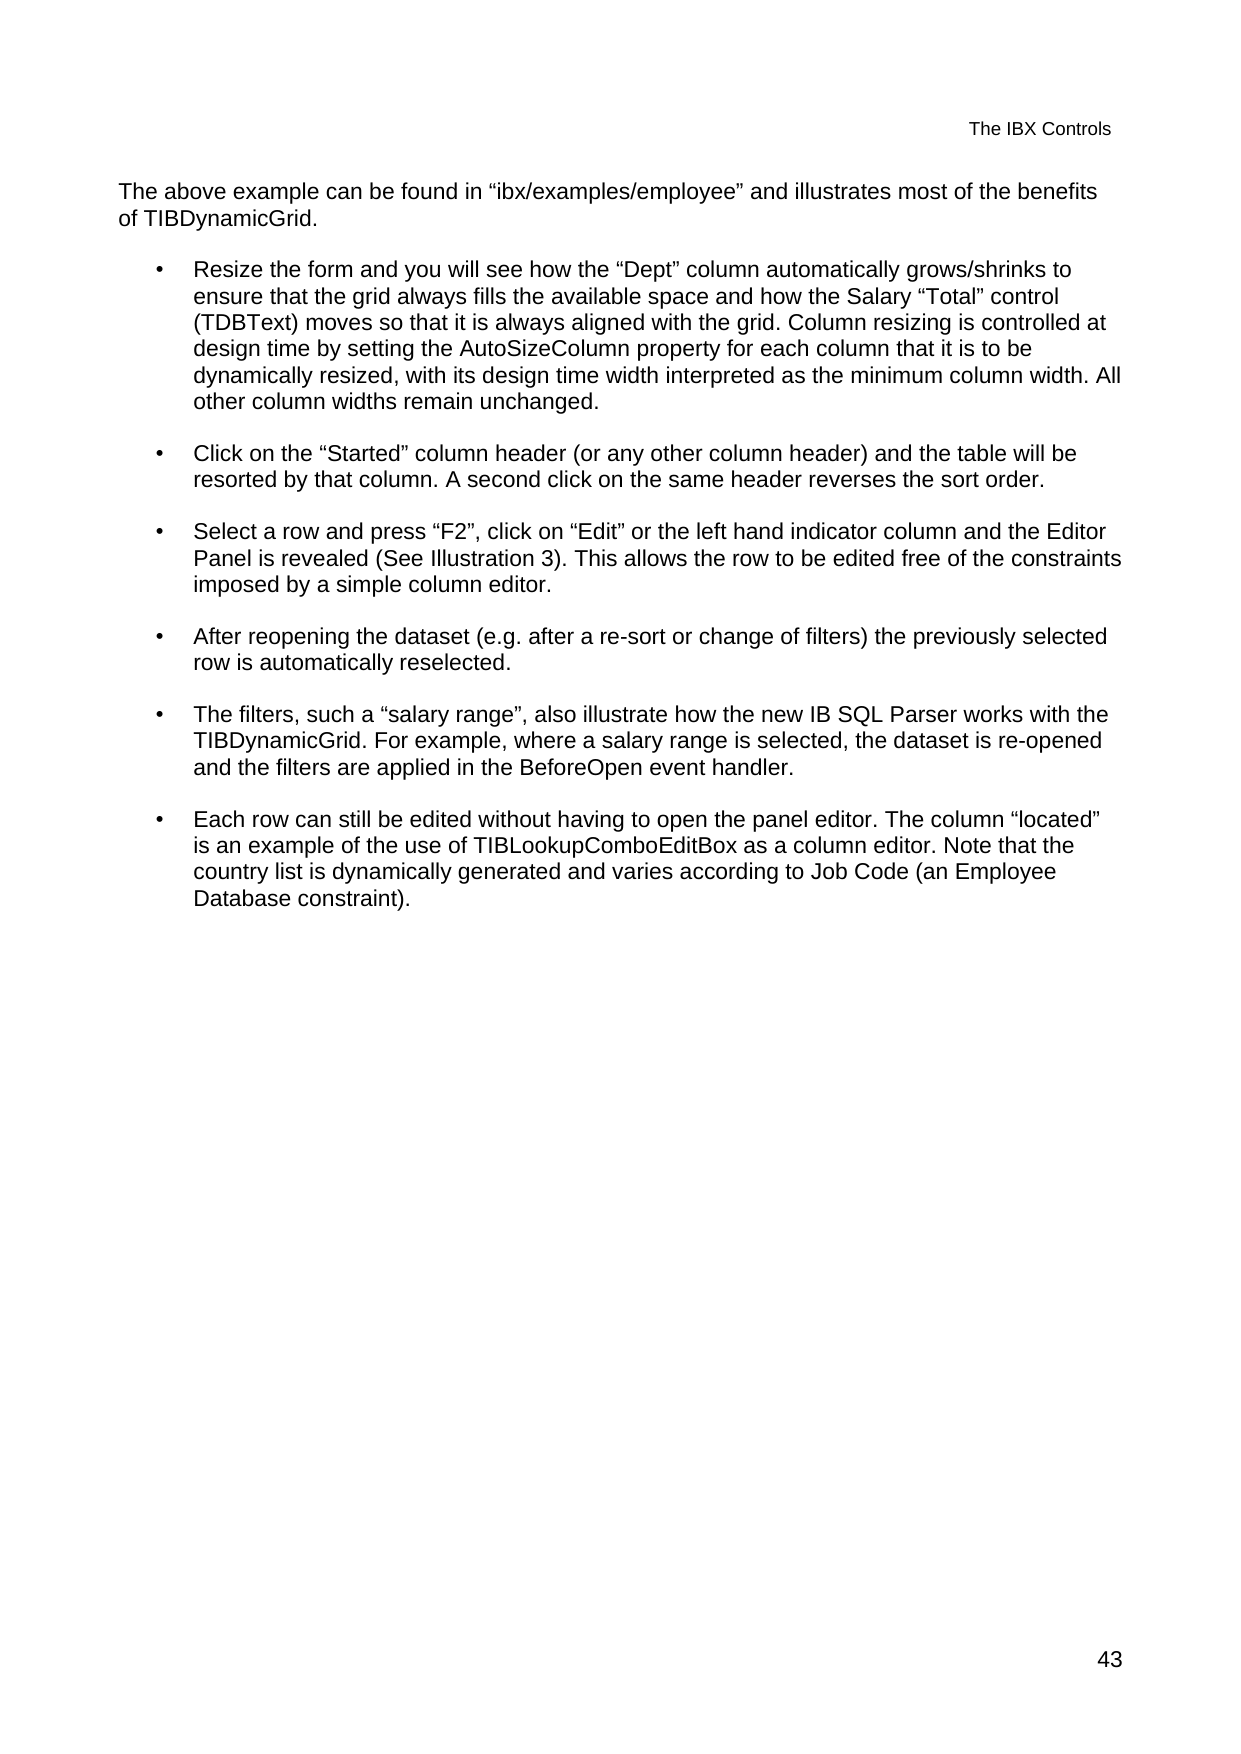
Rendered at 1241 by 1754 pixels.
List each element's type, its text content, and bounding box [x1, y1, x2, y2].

list After reopening the dataset (e.g. after a re-sort or change of filters) the previously selected row is automatically reselected. [156, 623, 1122, 676]
text The above example can be found in “ibx/examples/employee” and illustrates most of the benefits of TIBDynamicGrid. [118, 178, 1122, 231]
list Select a row and press “F2”, click on “Edit” or the left hand indicator column and the Editor Panel is revealed (See Illustration 3). This allows the row to be edited free of the constraints imposed by a simple column editor. [156, 518, 1122, 597]
list Resize the form and you will see how the “Dept” column automatically grows/shrinks to ensure that the grid always fills the available space and how the Salary “Total” control (TDBText) moves so that it is always aligned with the grid. Column resizing is controlled at design time by setting the AutoSizeColumn property for each column that it is to be dynamically resized, with its design time width interpreted as the minimum column width. All other column widths remain unchanged. [156, 256, 1122, 414]
list Click on the “Started” column header (or any other column header) and the table will be resorted by that column. A second click on the same header reverses the sort order. [156, 440, 1122, 493]
list The filters, such a “salary range”, also illustrate how the new IB SQL Parser works with the TIBDynamicGrid. For example, where a salary range is selected, the dataset is re-opened and the filters are applied in the BeforeOpen event handler. [156, 701, 1122, 780]
list Each row can still be edited without having to open the panel editor. The column “located” is an example of the use of TIBLookupComboEditBox as a column editor. Note that the country list is dynamically generated and varies according to Job Code (an Employee Database constraint). [156, 806, 1122, 911]
